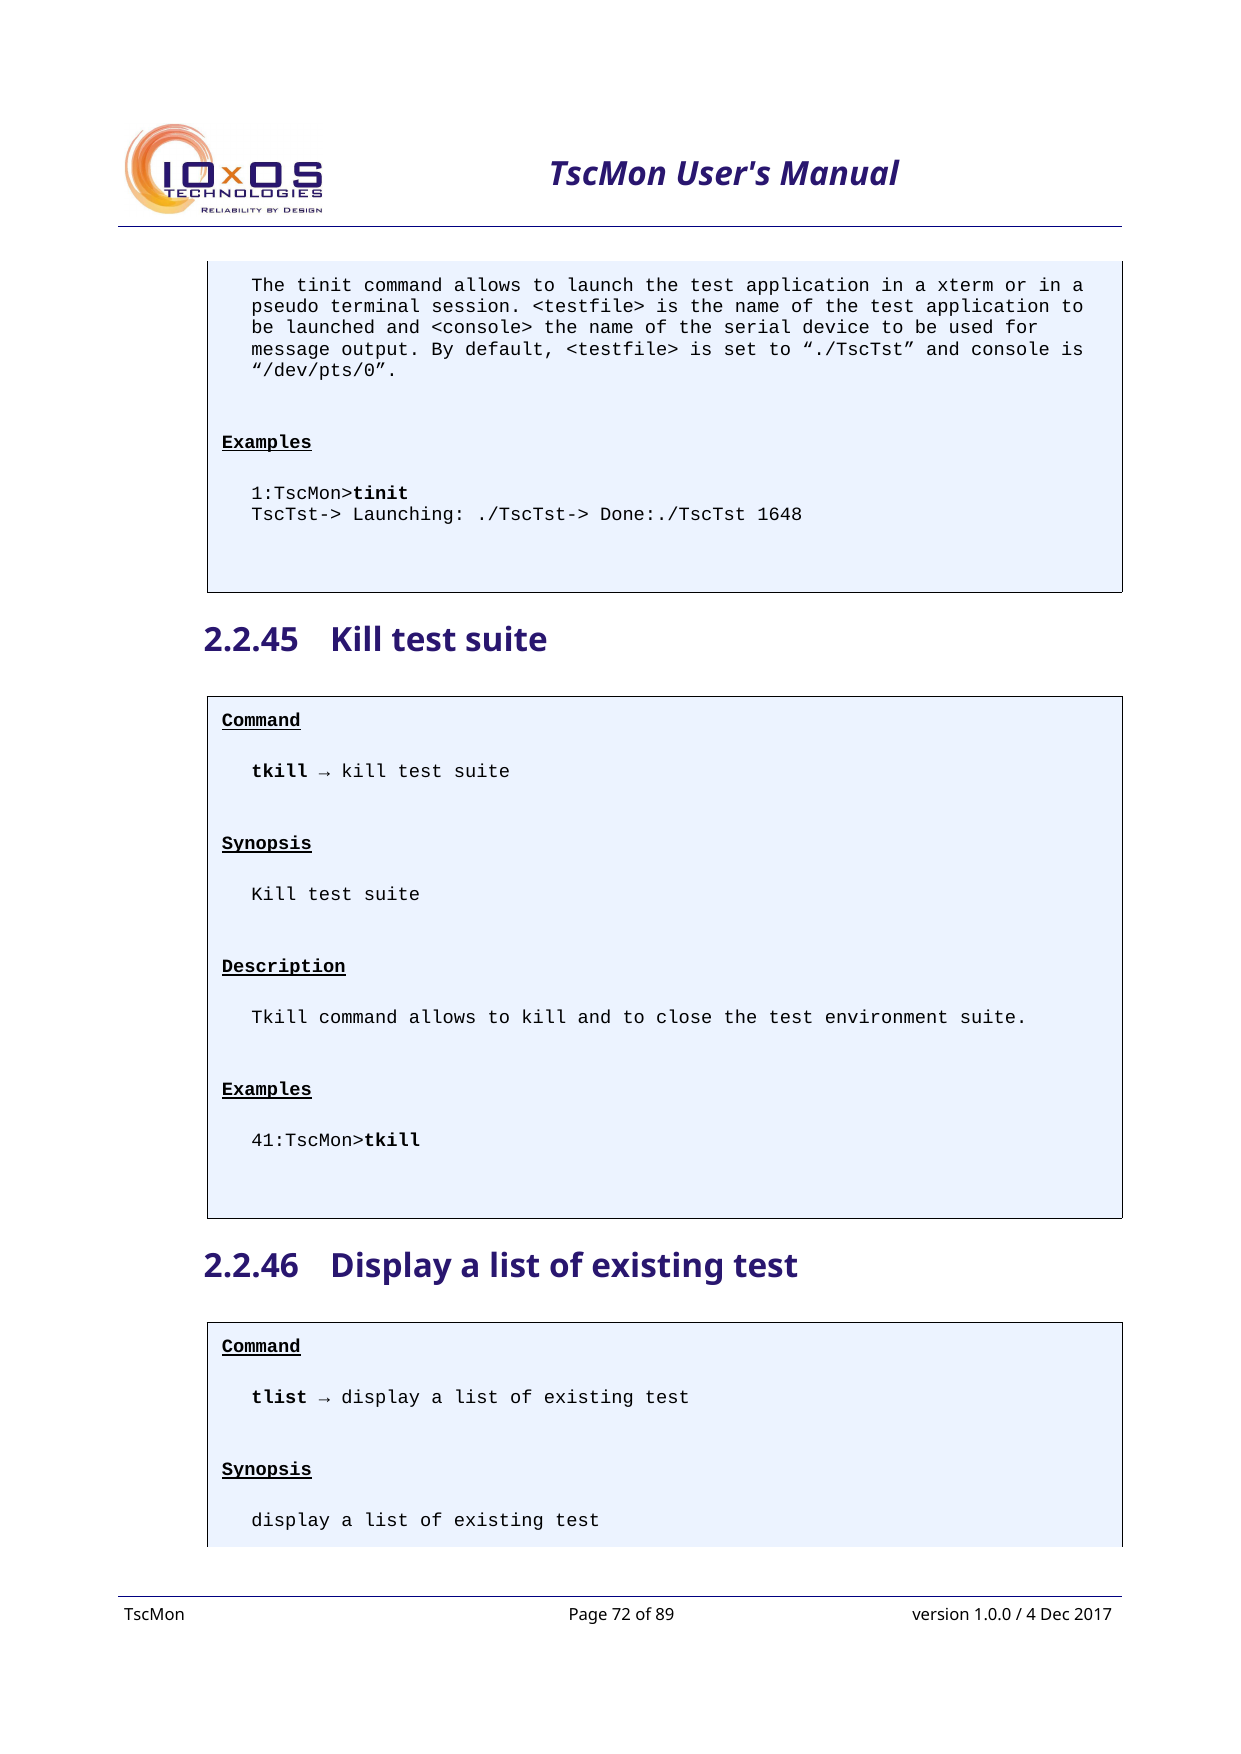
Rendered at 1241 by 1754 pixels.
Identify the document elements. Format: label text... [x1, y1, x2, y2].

text Command [208, 697, 1122, 747]
text tkill → kill test suite [208, 747, 1122, 783]
text 1:TscMon>tinit [208, 469, 1122, 505]
subtitle Description [208, 942, 1122, 993]
text 41:TscMon>tkill [208, 1116, 1122, 1167]
picture [123, 123, 323, 217]
text Command [208, 1323, 1122, 1373]
text Kill test suite [208, 870, 1122, 906]
subtitle Display a list of existing test [195, 1241, 1122, 1287]
subtitle Examples [208, 418, 1122, 469]
subtitle Kill test suite [195, 616, 1122, 661]
text TscTst-> Launching: ./TscTst-> Done:./TscTst 1648 [208, 505, 1122, 541]
text tlist → display a list of existing test [208, 1373, 1122, 1409]
subtitle Synopsis [208, 819, 1122, 870]
text display a list of existing test [208, 1496, 1122, 1547]
subtitle Synopsis [208, 1445, 1122, 1496]
text The tinit command allows to launch the test application in a xterm or in a pseudo terminal session. <testfile> is the name of the test application to be launched and <console> the name of the serial device to be used for message output. By default, <testfile> is set to “./TscTst” and console is “/dev/pts/0”. [208, 261, 1122, 382]
subtitle Examples [208, 1065, 1122, 1116]
text Tkill command allows to kill and to close the test environment suite. [208, 993, 1122, 1029]
